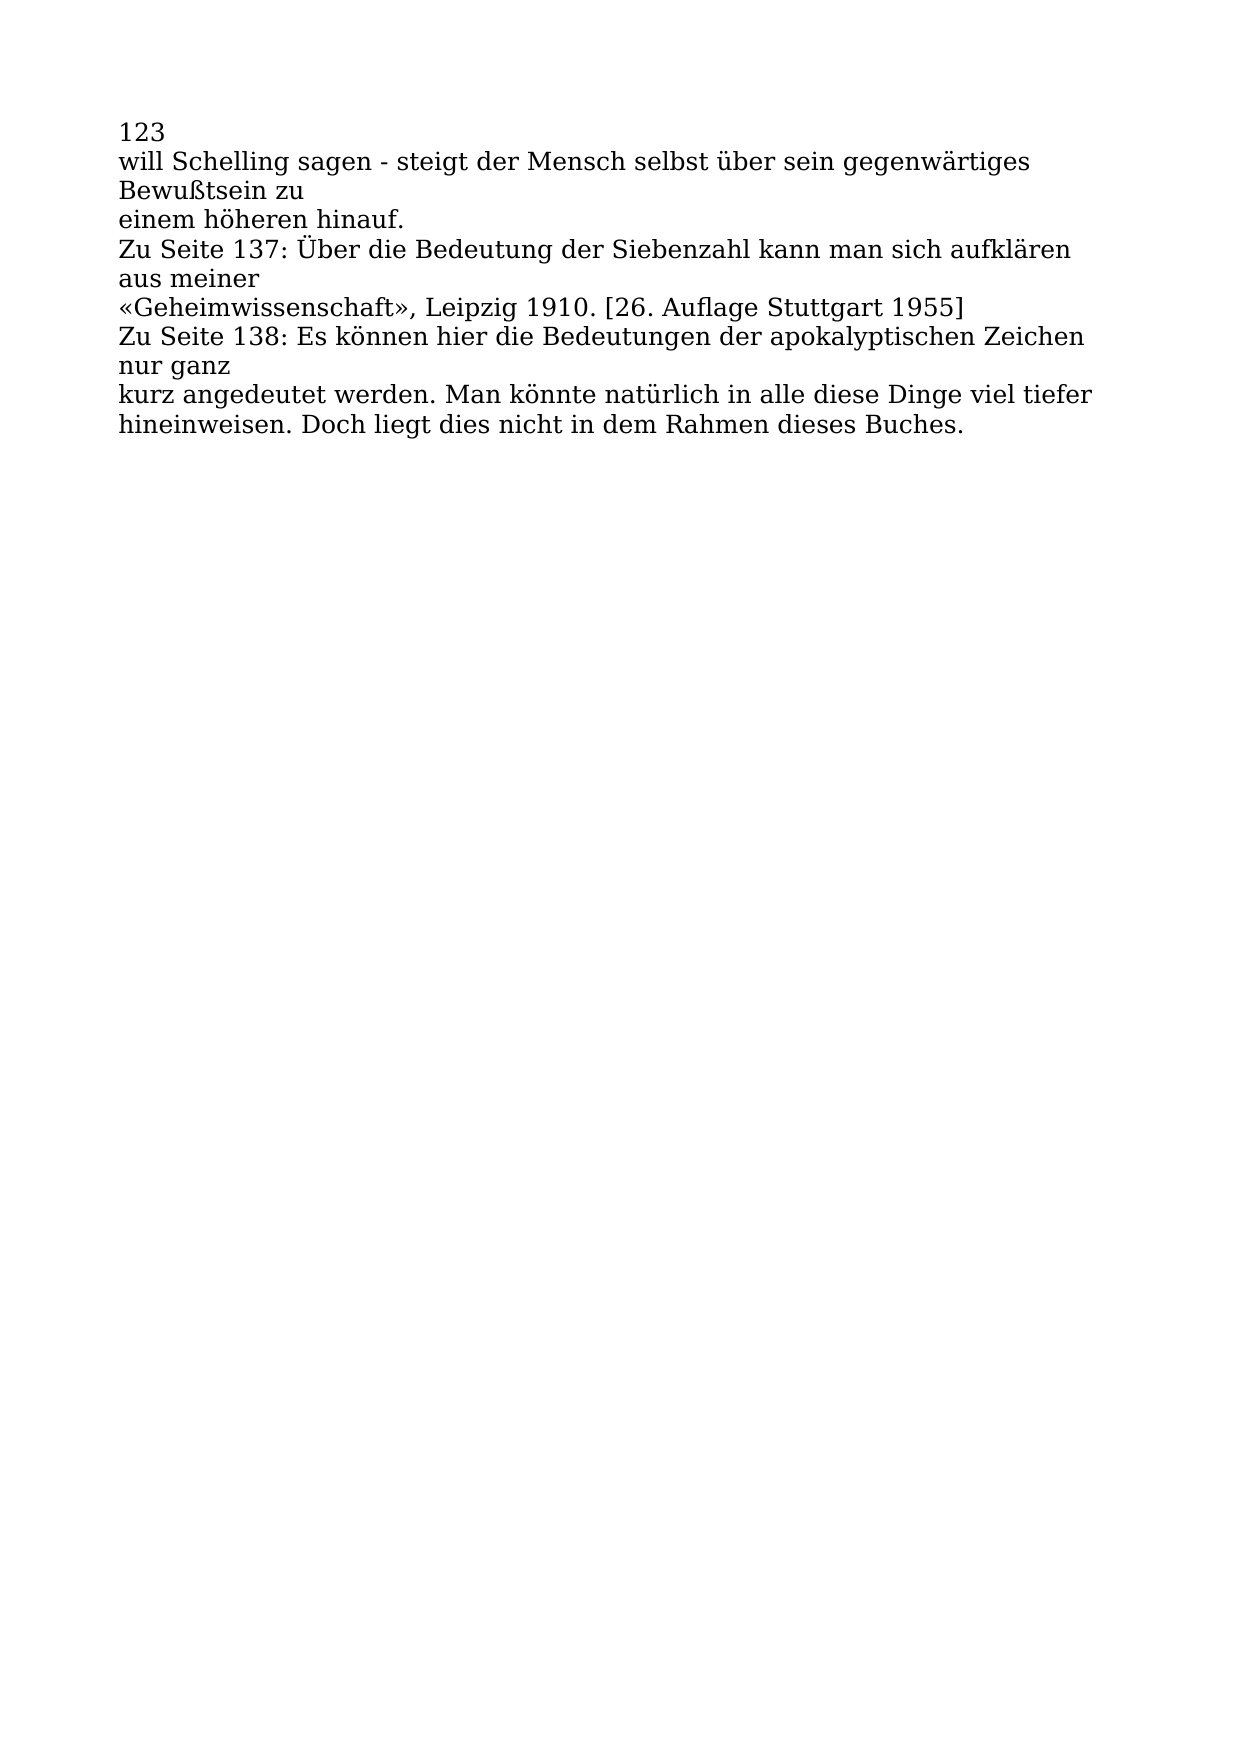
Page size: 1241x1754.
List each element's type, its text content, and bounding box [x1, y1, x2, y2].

text Zu Seite 138: Es können hier die Bedeutungen der apokalyptischen Zeichen nur ganz [118, 322, 1122, 381]
text «Geheimwissenschaft», Leipzig 1910. [26. Auflage Stuttgart 1955] [118, 293, 1122, 322]
text hineinweisen. Doch liegt dies nicht in dem Rahmen dieses Buches. [118, 410, 1122, 439]
text kurz angedeutet werden. Man könnte natürlich in alle diese Dinge viel tiefer [118, 381, 1122, 410]
text einem höheren hinauf. [118, 206, 1122, 235]
text will Schelling sagen - steigt der Mensch selbst über sein gegenwärtiges Bewußtsein zu [118, 147, 1122, 206]
text 123 [118, 118, 1122, 147]
text Zu Seite 137: Über die Bedeutung der Siebenzahl kann man sich aufklären aus meiner [118, 235, 1122, 293]
